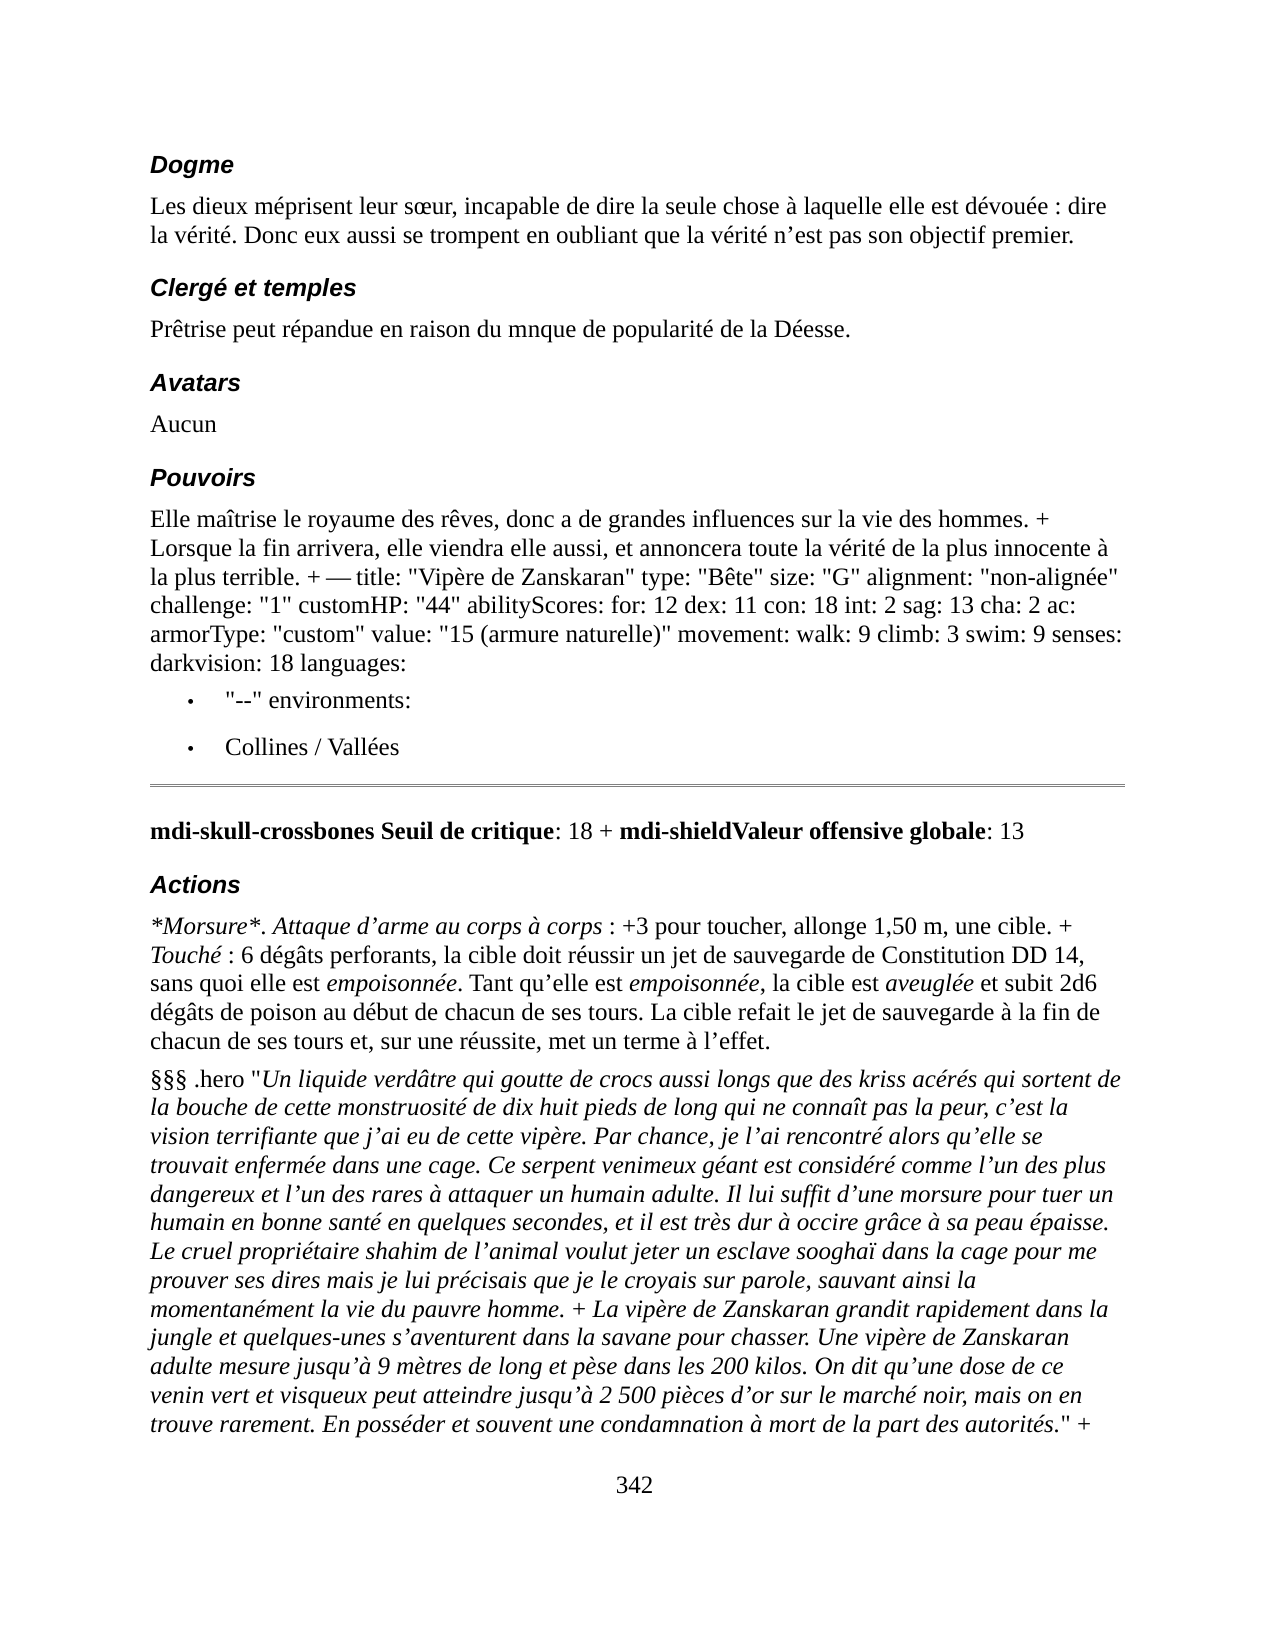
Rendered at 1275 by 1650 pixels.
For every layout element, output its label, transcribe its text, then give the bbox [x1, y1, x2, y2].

list "--" environments: [187, 686, 1125, 714]
text mdi-skull-crossbones Seuil de critique: 18 + mdi-shieldValeur offensive globale: 13 [150, 816, 1125, 845]
subtitle Actions [150, 870, 1125, 898]
text Les dieux méprisent leur sœur, incapable de dire la seule chose à laquelle elle est dévouée : dire la vérité. Donc eux aussi se trompent en oubliant que la vérité n’est pas son objectif premier. [150, 191, 1125, 248]
subtitle Pouvoirs [150, 463, 1125, 492]
text §§§ .hero "Un liquide verdâtre qui goutte de crocs aussi longs que des kriss acérés qui sortent de la bouche de cette monstruosité de dix huit pieds de long qui ne connaît pas la peur, c’est la vision terrifiante que j’ai eu de cette vipère. Par chance, je l’ai rencontré alors qu’elle se trouvait enfermée dans une cage. Ce serpent venimeux géant est considéré comme l’un des plus dangereux et l’un des rares à attaquer un humain adulte. Il lui suffit d’une morsure pour tuer un humain en bonne santé en quelques secondes, et il est très dur à occire grâce à sa peau épaisse. Le cruel propriétaire shahim de l’animal voulut jeter un esclave sooghaï dans la cage pour me prouver ses dires mais je lui précisais que je le croyais sur parole, sauvant ainsi la momentanément la vie du pauvre homme. + La vipère de Zanskaran grandit rapidement dans la jungle et quelques-unes s’aventurent dans la savane pour chasser. Une vipère de Zanskaran adulte mesure jusqu’à 9 mètres de long et pèse dans les 200 kilos. On dit qu’une dose de ce venin vert et visqueux peut atteindre jusqu’à 2 500 pièces d’or sur le marché noir, mais on en trouve rarement. En posséder et souvent une condamnation à mort de la part des autorités." + [150, 1064, 1125, 1437]
subtitle Avatars [150, 368, 1125, 397]
text Aucun [150, 409, 1125, 438]
list Collines / Vallées [187, 732, 1125, 761]
subtitle Clergé et temples [150, 273, 1125, 302]
text *Morsure*. Attaque d’arme au corps à corps : +3 pour toucher, allonge 1,50 m, une cible. + Touché : 6 dégâts perforants, la cible doit réussir un jet de sauvegarde de Constitution DD 14, sans quoi elle est empoisonnée. Tant qu’elle est empoisonnée, la cible est aveuglée et subit 2d6 dégâts de poison au début de chacun de ses tours. La cible refait le jet de sauvegarde à la fin de chacun de ses tours et, sur une réussite, met un terme à l’effet. [150, 911, 1125, 1055]
text Elle maîtrise le royaume des rêves, donc a de grandes influences sur la vie des hommes. + Lorsque la fin arrivera, elle viendra elle aussi, et annoncera toute la vérité de la plus innocente à la plus terrible. + — title: "Vipère de Zanskaran" type: "Bête" size: "G" alignment: "non-alignée" challenge: "1" customHP: "44" abilityScores: for: 12 dex: 11 con: 18 int: 2 sag: 13 cha: 2 ac: armorType: "custom" value: "15 (armure naturelle)" movement: walk: 9 climb: 3 swim: 9 senses: darkvision: 18 languages: [150, 504, 1125, 677]
text Prêtrise peut répandue en raison du mnque de popularité de la Déesse. [150, 314, 1125, 343]
subtitle Dogme [150, 150, 1125, 178]
